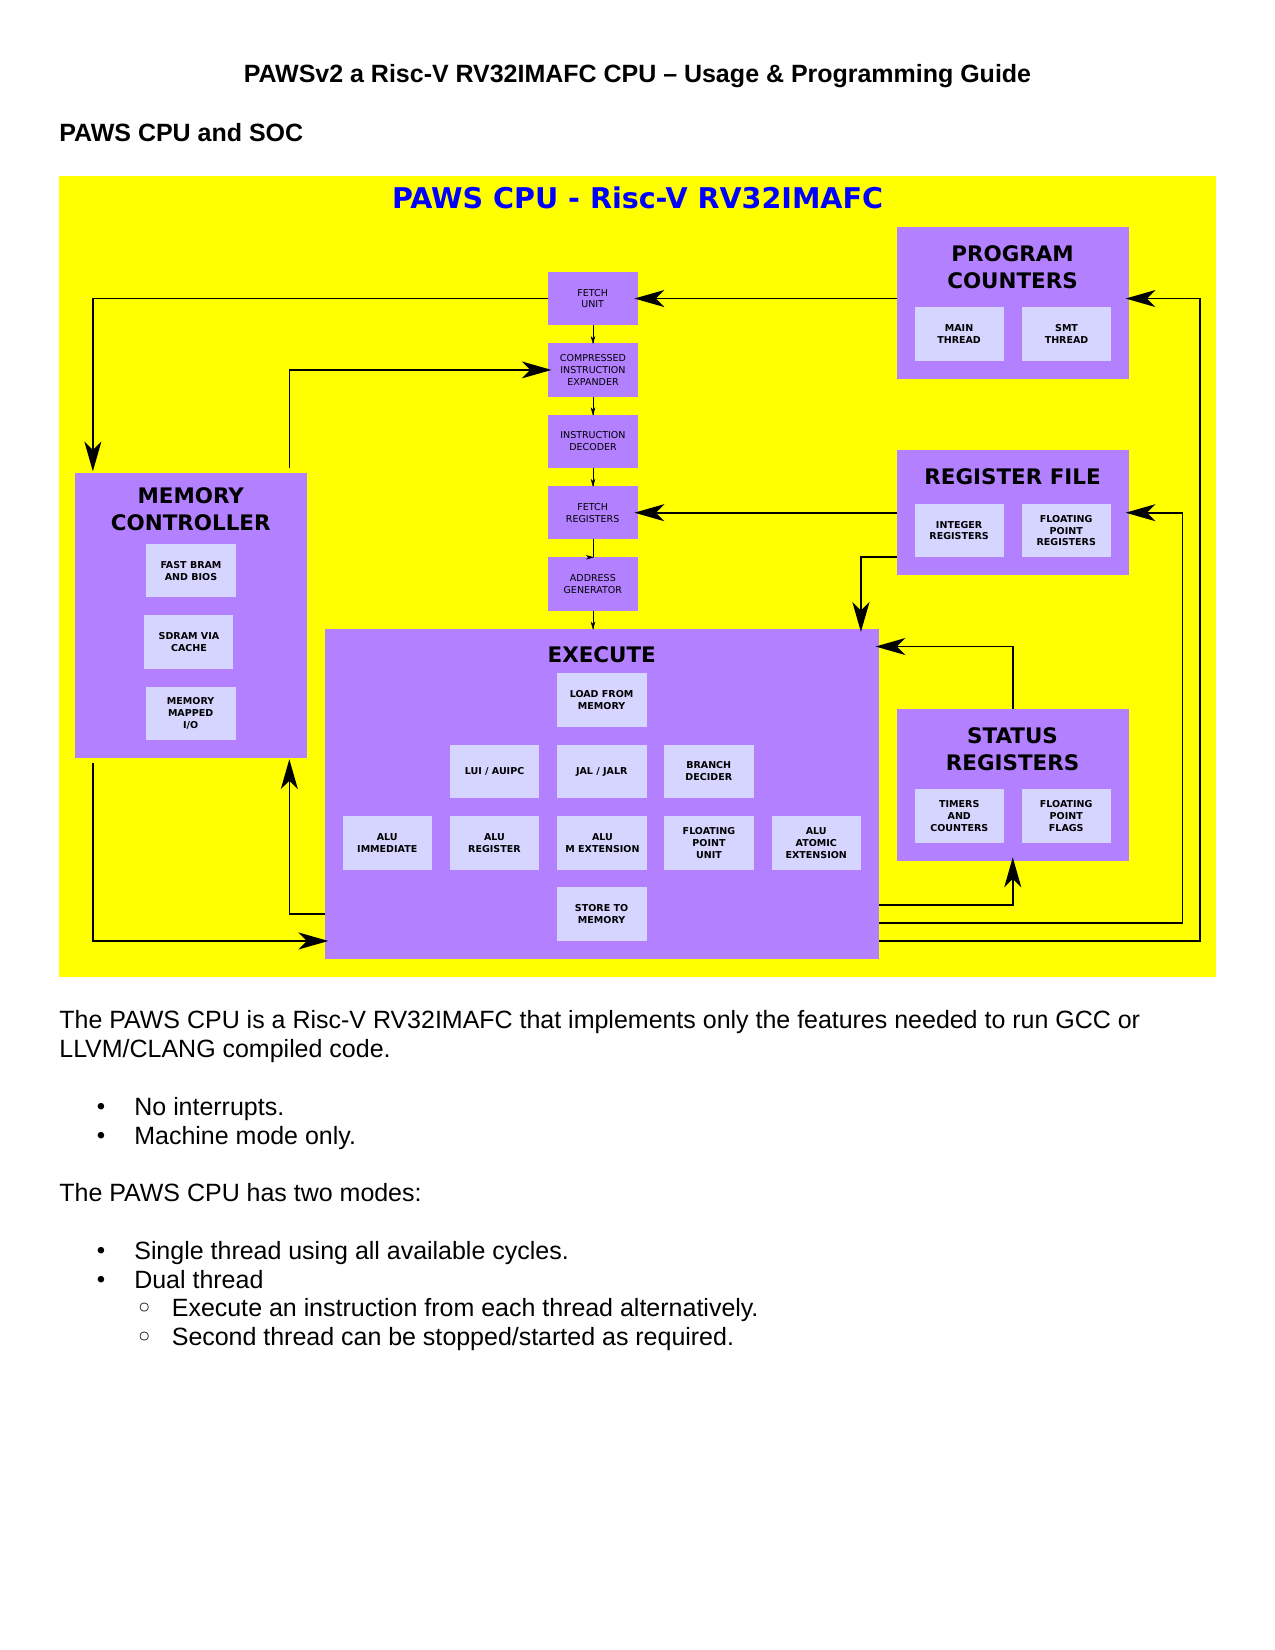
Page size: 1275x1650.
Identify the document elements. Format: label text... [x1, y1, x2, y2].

list Execute an instruction from each thread alternatively. [134, 1293, 1216, 1322]
text The PAWS CPU has two modes: [59, 1178, 1216, 1207]
list Second thread can be stopped/started as required. [134, 1322, 1216, 1351]
text PAWS CPU and SOC [59, 118, 1216, 147]
list No interrupts. [97, 1092, 1216, 1121]
list Machine mode only. [97, 1121, 1216, 1149]
text The PAWS CPU is a Risc-V RV32IMAFC that implements only the features needed to run GCC or LLVM/CLANG compiled code. [59, 1006, 1216, 1063]
list Single thread using all available cycles. [97, 1236, 1216, 1264]
list Dual thread [97, 1264, 1216, 1293]
